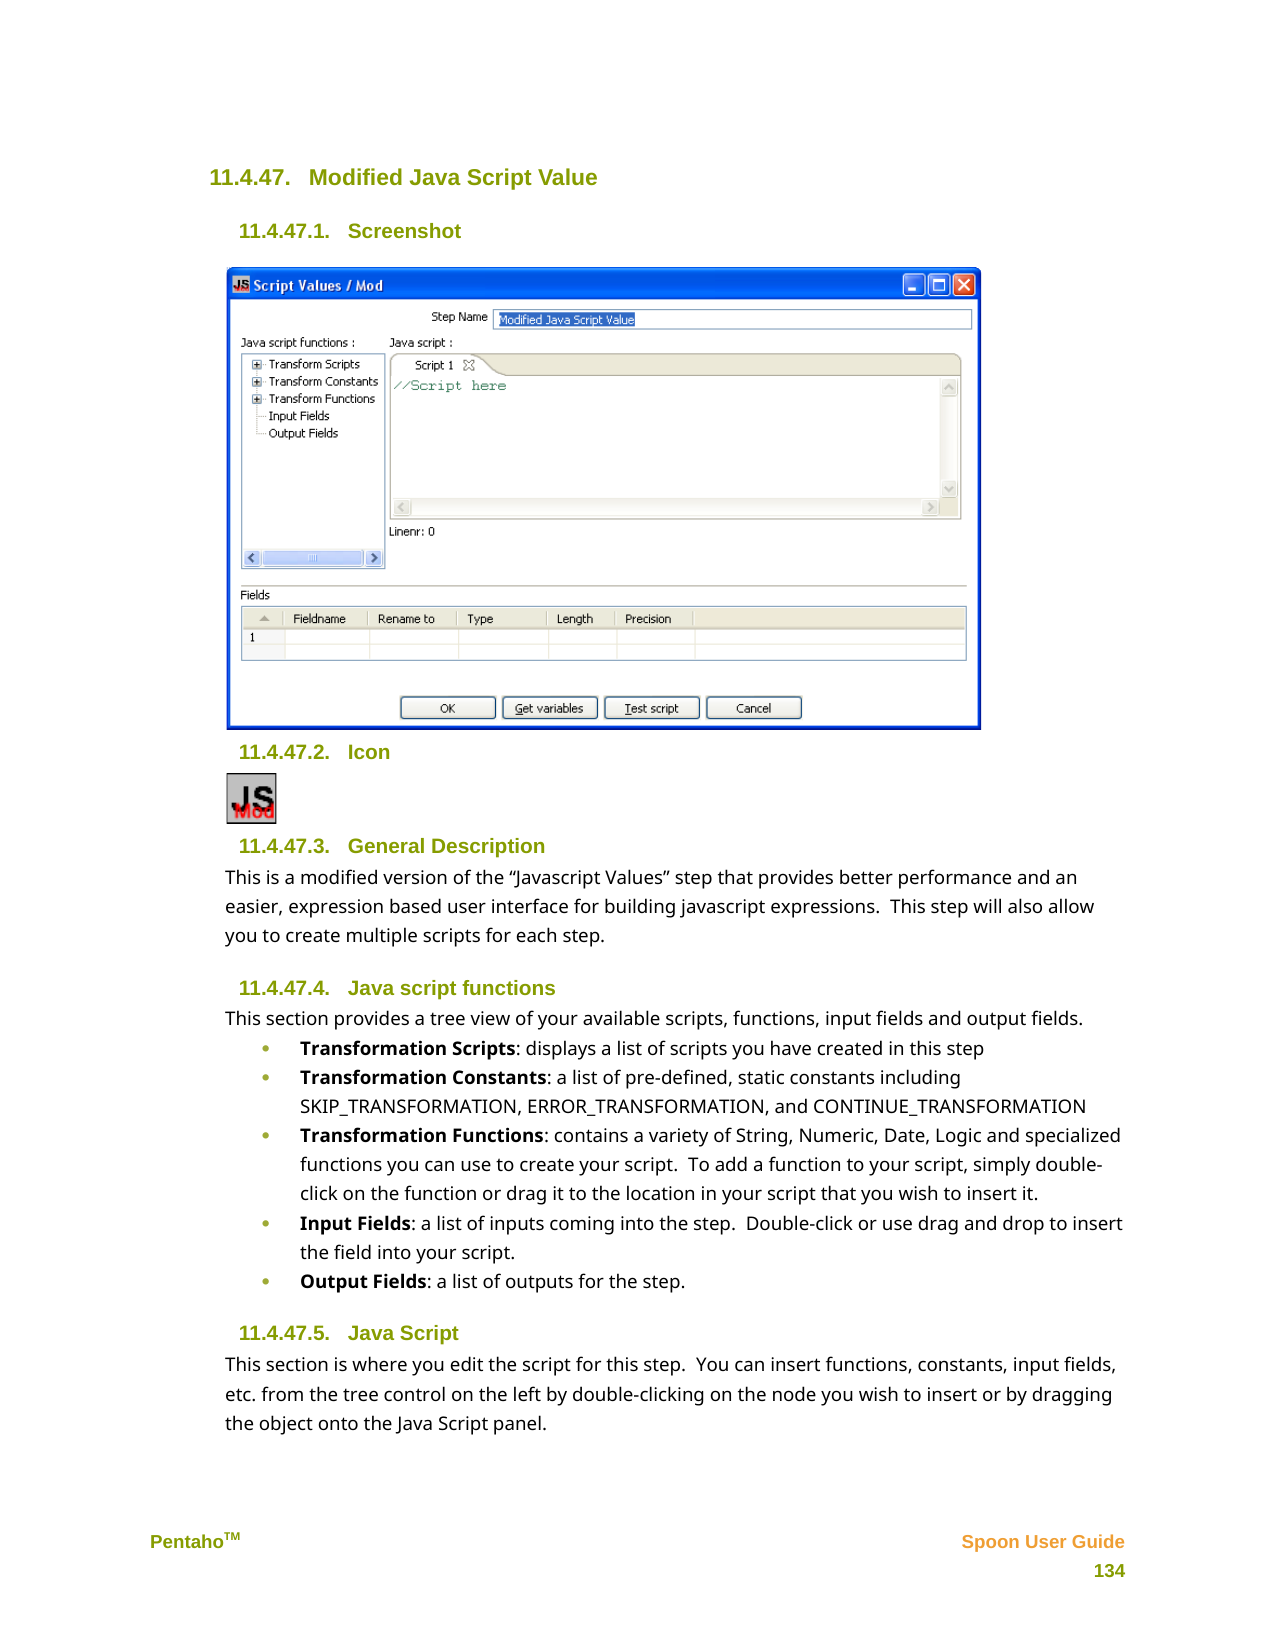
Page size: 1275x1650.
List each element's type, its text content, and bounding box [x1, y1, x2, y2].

list Output Fields: a list of outputs for the step. [262, 1265, 1125, 1294]
subtitle Icon [239, 730, 1125, 766]
text This is a modified version of the “Javascript Values” step that provides better performance and an easier, expression based user interface for building javascript expressions. This step will also allow you to create multiple scripts for each step. [225, 861, 1125, 948]
list Input Fields: a list of inputs coming into the step. Double-click or use drag and drop to insert the field into your script. [262, 1207, 1125, 1265]
list Transformation Scripts: displays a list of scripts you have created in this step [262, 1032, 1125, 1061]
subtitle Java script functions [239, 967, 1125, 1002]
text This section is where you edit the script for this step. You can insert functions, constants, input fields, etc. from the tree control on the left by double-clicking on the node you wish to insert or by dragging the object onto the Java Script panel. [225, 1348, 1125, 1436]
list Transformation Constants: a list of pre-defined, static constants including SKIP_TRANSFORMATION, ERROR_TRANSFORMATION, and CONTINUE_TRANSFORMATION [262, 1061, 1125, 1119]
text This section provides a tree view of your available scripts, functions, input fields and output fields. [225, 1002, 1125, 1032]
picture [226, 267, 982, 730]
subtitle Modified Java Script Value [209, 157, 1125, 192]
picture [226, 773, 277, 824]
subtitle Screenshot [239, 211, 1125, 246]
subtitle General Description [239, 785, 1125, 860]
list Transformation Functions: contains a variety of String, Numeric, Date, Logic and specialized functions you can use to create your script. To add a function to your script, simply double-click on the function or drag it to the location in your script that you wish to insert it. [262, 1119, 1125, 1207]
subtitle Java Script [239, 1313, 1125, 1348]
